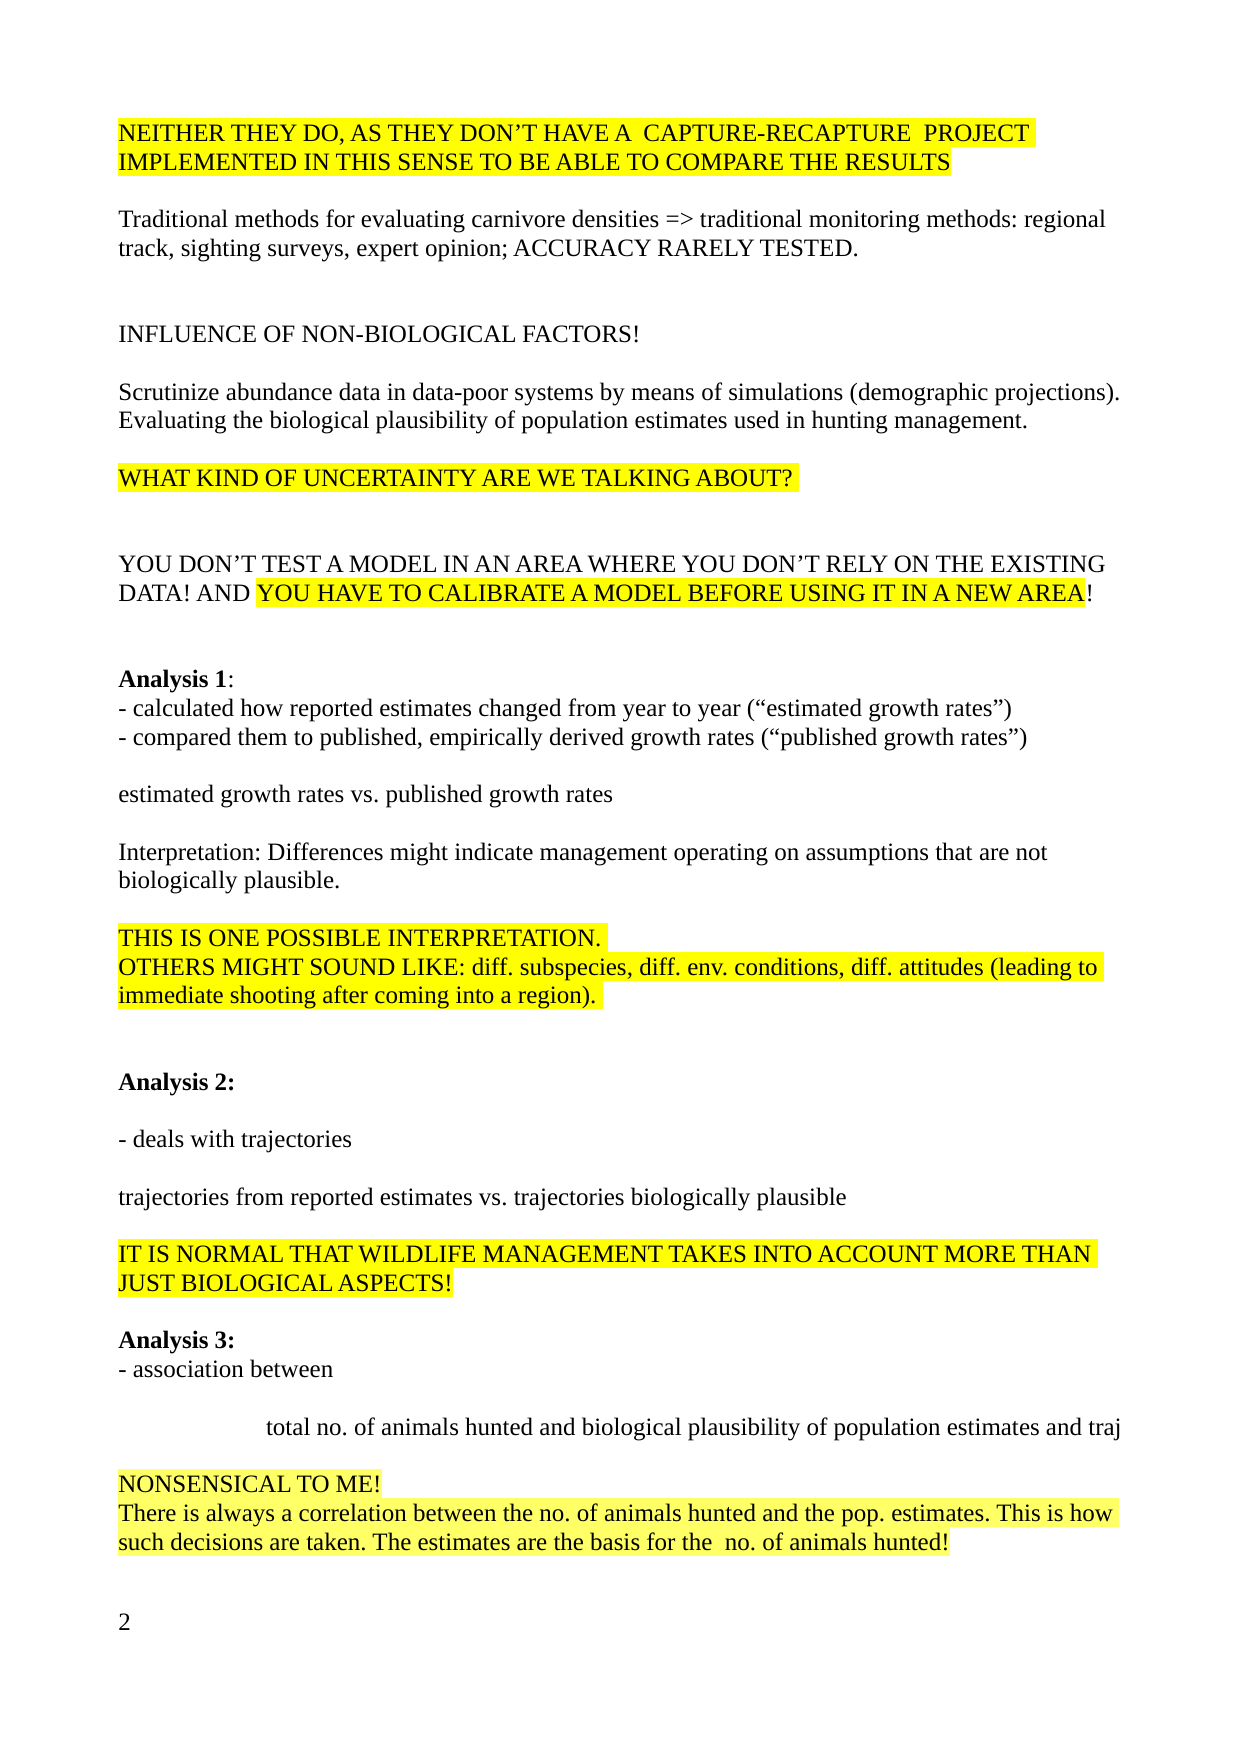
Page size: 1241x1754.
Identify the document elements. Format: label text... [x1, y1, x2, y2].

text Analysis 1: [118, 664, 1122, 693]
text INFLUENCE OF NON-BIOLOGICAL FACTORS! [118, 319, 1122, 348]
text WHAT KIND OF UNCERTAINTY ARE WE TALKING ABOUT? [118, 463, 1122, 492]
text - association between [118, 1354, 1122, 1383]
text - deals with trajectories [118, 1124, 1122, 1153]
text trajectories from reported estimates vs. trajectories biologically plausible [118, 1182, 1122, 1211]
text Analysis 3: [118, 1326, 1122, 1354]
text IT IS NORMAL THAT WILDLIFE MANAGEMENT TAKES INTO ACCOUNT MORE THAN JUST BIOLOGICAL ASPECTS! [118, 1239, 1122, 1297]
text - calculated how reported estimates changed from year to year (“estimated growth rates”) [118, 693, 1122, 722]
text YOU DON’T TEST A MODEL IN AN AREA WHERE YOU DON’T RELY ON THE EXISTING DATA! AND YOU HAVE TO CALIBRATE A MODEL BEFORE USING IT IN A NEW AREA! [118, 549, 1122, 607]
text Scrutinize abundance data in data-poor systems by means of simulations (demographic projections). Evaluating the biological plausibility of population estimates used in hunting management. [118, 377, 1122, 434]
text There is always a correlation between the no. of animals hunted and the pop. estimates. This is how such decisions are taken. The estimates are the basis for the no. of animals hunted! [118, 1498, 1122, 1556]
text THIS IS ONE POSSIBLE INTERPRETATION. [118, 923, 1122, 952]
text NONSENSICAL TO ME! [118, 1469, 1122, 1498]
text estimated growth rates vs. published growth rates [118, 779, 1122, 808]
text OTHERS MIGHT SOUND LIKE: diff. subspecies, diff. env. conditions, diff. attitudes (leading to immediate shooting after coming into a region). [118, 952, 1122, 1009]
text - compared them to published, empirically derived growth rates (“published growth rates”) [118, 722, 1122, 751]
text Analysis 2: [118, 1067, 1122, 1096]
text total no. of animals hunted and biological plausibility of population estimates and traj [118, 1412, 1122, 1441]
text NEITHER THEY DO, AS THEY DON’T HAVE A CAPTURE-RECAPTURE PROJECT IMPLEMENTED IN THIS SENSE TO BE ABLE TO COMPARE THE RESULTS [118, 118, 1122, 176]
text Interpretation: Differences might indicate management operating on assumptions that are not biologically plausible. [118, 837, 1122, 894]
text Traditional methods for evaluating carnivore densities => traditional monitoring methods: regional track, sighting surveys, expert opinion; ACCURACY RARELY TESTED. [118, 204, 1122, 262]
